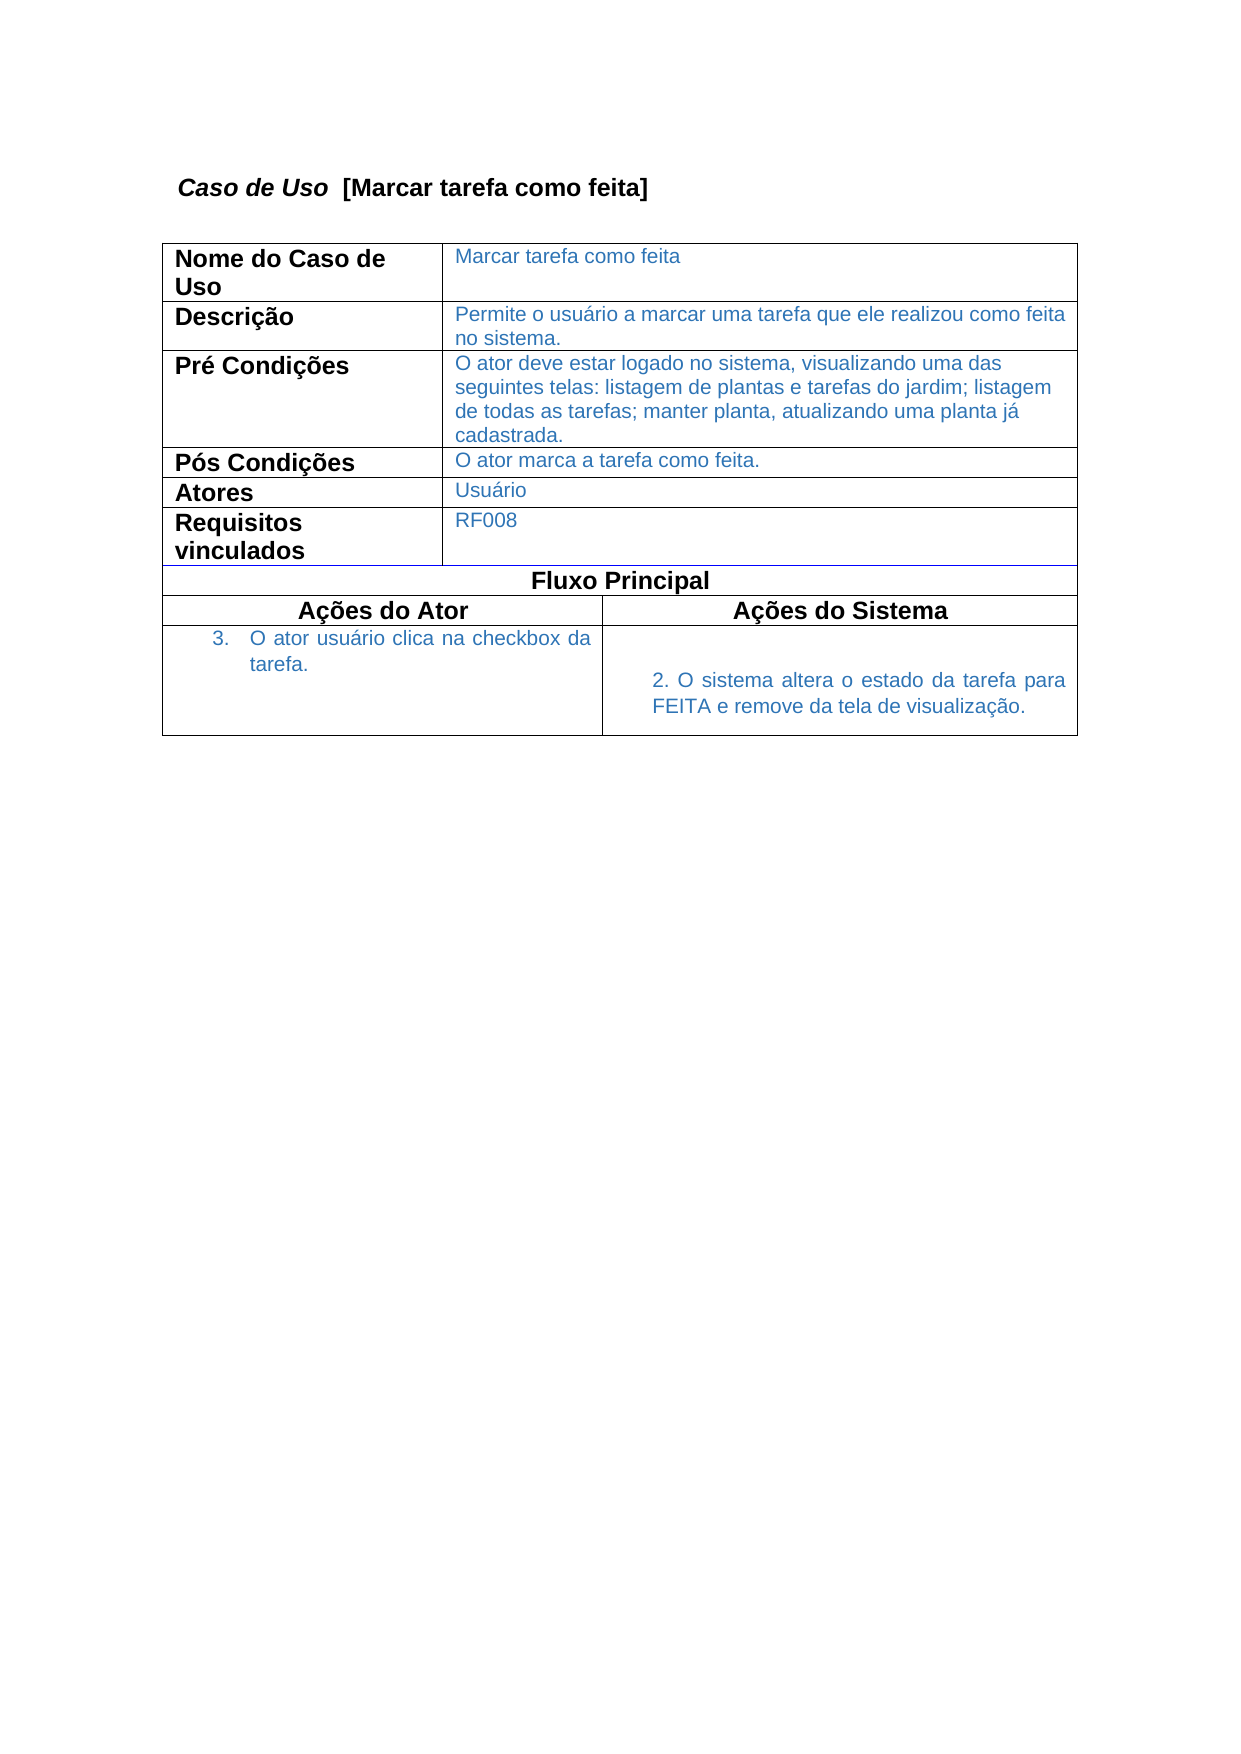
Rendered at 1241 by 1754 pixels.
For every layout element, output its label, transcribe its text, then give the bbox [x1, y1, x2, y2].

table_cell O ator usuário clica na checkbox da tarefa. [163, 626, 602, 735]
table_header Nome do Caso de Uso [163, 244, 442, 301]
table_cell Ações do Ator [163, 596, 602, 625]
table_cell O ator marca a tarefa como feita. [443, 448, 1077, 477]
table_cell 2. O sistema altera o estado da tarefa para FEITA e remove da tela de visualização. [603, 626, 1077, 735]
table_cell Requisitos vinculados [163, 508, 442, 565]
table_header Marcar tarefa como feita [443, 244, 1077, 301]
table_cell Fluxo Principal [163, 566, 1077, 595]
table_cell RF008 [443, 508, 1077, 565]
table_cell Usuário [443, 478, 1077, 507]
table_cell Pós Condições [163, 448, 442, 477]
table_cell Atores [163, 478, 442, 507]
table_cell O ator deve estar logado no sistema, visualizando uma das seguintes telas: listagem de plantas e tarefas do jardim; listagem de todas as tarefas; manter planta, atualizando uma planta já cadastrada. [443, 351, 1077, 447]
table_cell Pré Condições [163, 351, 442, 447]
subtitle Caso de Uso [Marcar tarefa como feita] [177, 173, 1063, 201]
table_cell Permite o usuário a marcar uma tarefa que ele realizou como feita no sistema. [443, 302, 1077, 350]
table_cell Descrição [163, 302, 442, 350]
table_cell Ações do Sistema [603, 596, 1077, 625]
